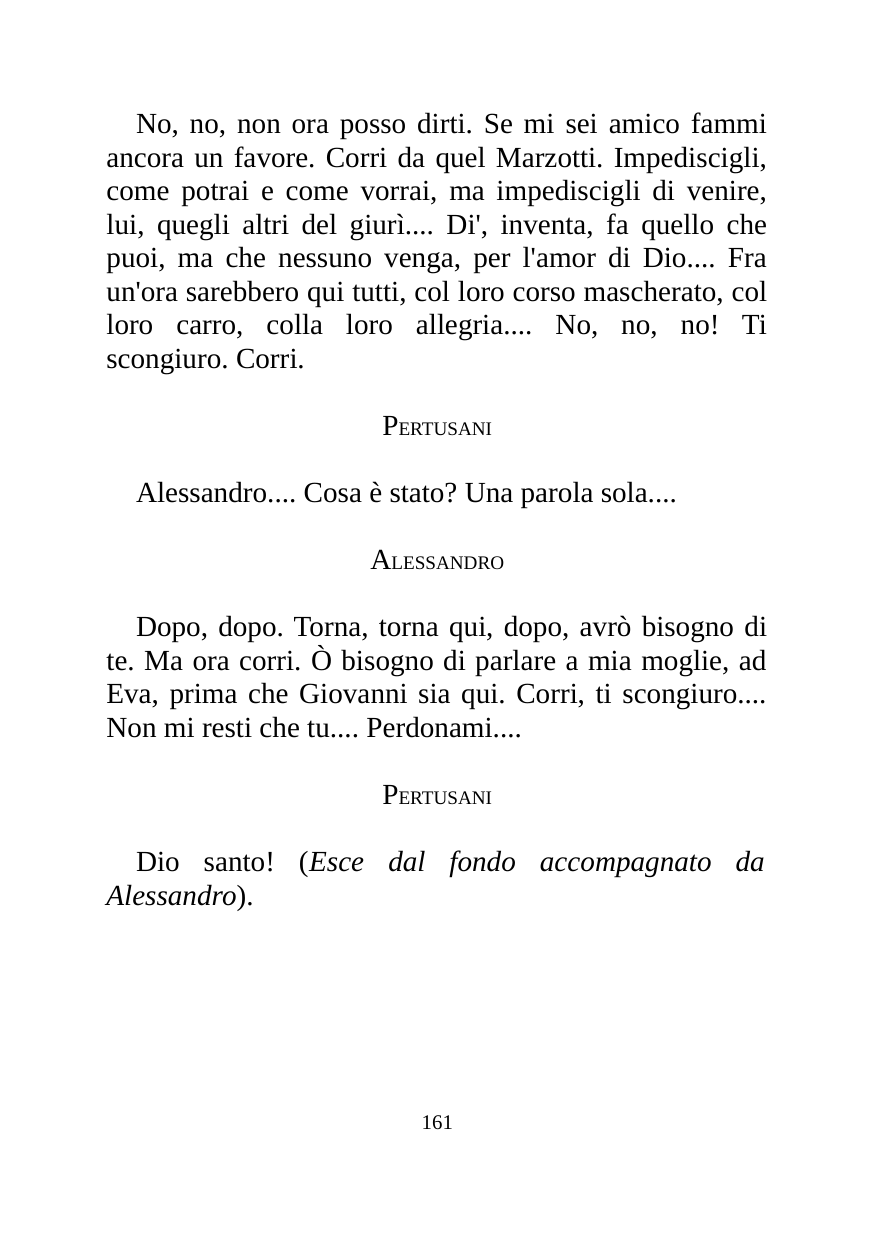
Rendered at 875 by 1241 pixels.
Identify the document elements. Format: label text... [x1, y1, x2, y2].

text Alessandro [106, 542, 768, 576]
text Pertusani [106, 408, 768, 442]
text Dopo, dopo. Torna, torna qui, dopo, avrò bisogno di te. Ma ora corri. Ò bisogno di parlare a mia moglie, ad Eva, prima che Giovanni sia qui. Corri, ti scongiuro.... Non mi resti che tu.... Perdonami.... [106, 609, 768, 743]
text No, no, non ora posso dirti. Se mi sei amico fammi ancora un favore. Corri da quel Marzotti. Impediscigli, come potrai e come vorrai, ma impediscigli di venire, lui, quegli altri del giurì.... Di', inventa, fa quello che puoi, ma che nessuno venga, per l'amor di Dio.... Fra un'ora sarebbero qui tutti, col loro corso mascherato, col loro carro, colla loro allegria.... No, no, no! Ti scongiuro. Corri. [106, 106, 768, 374]
text Dio santo! (Esce dal fondo accompagnato da Alessandro). [106, 844, 768, 911]
text Alessandro.... Cosa è stato? Una parola sola.... [106, 475, 768, 509]
text Pertusani [106, 777, 768, 811]
